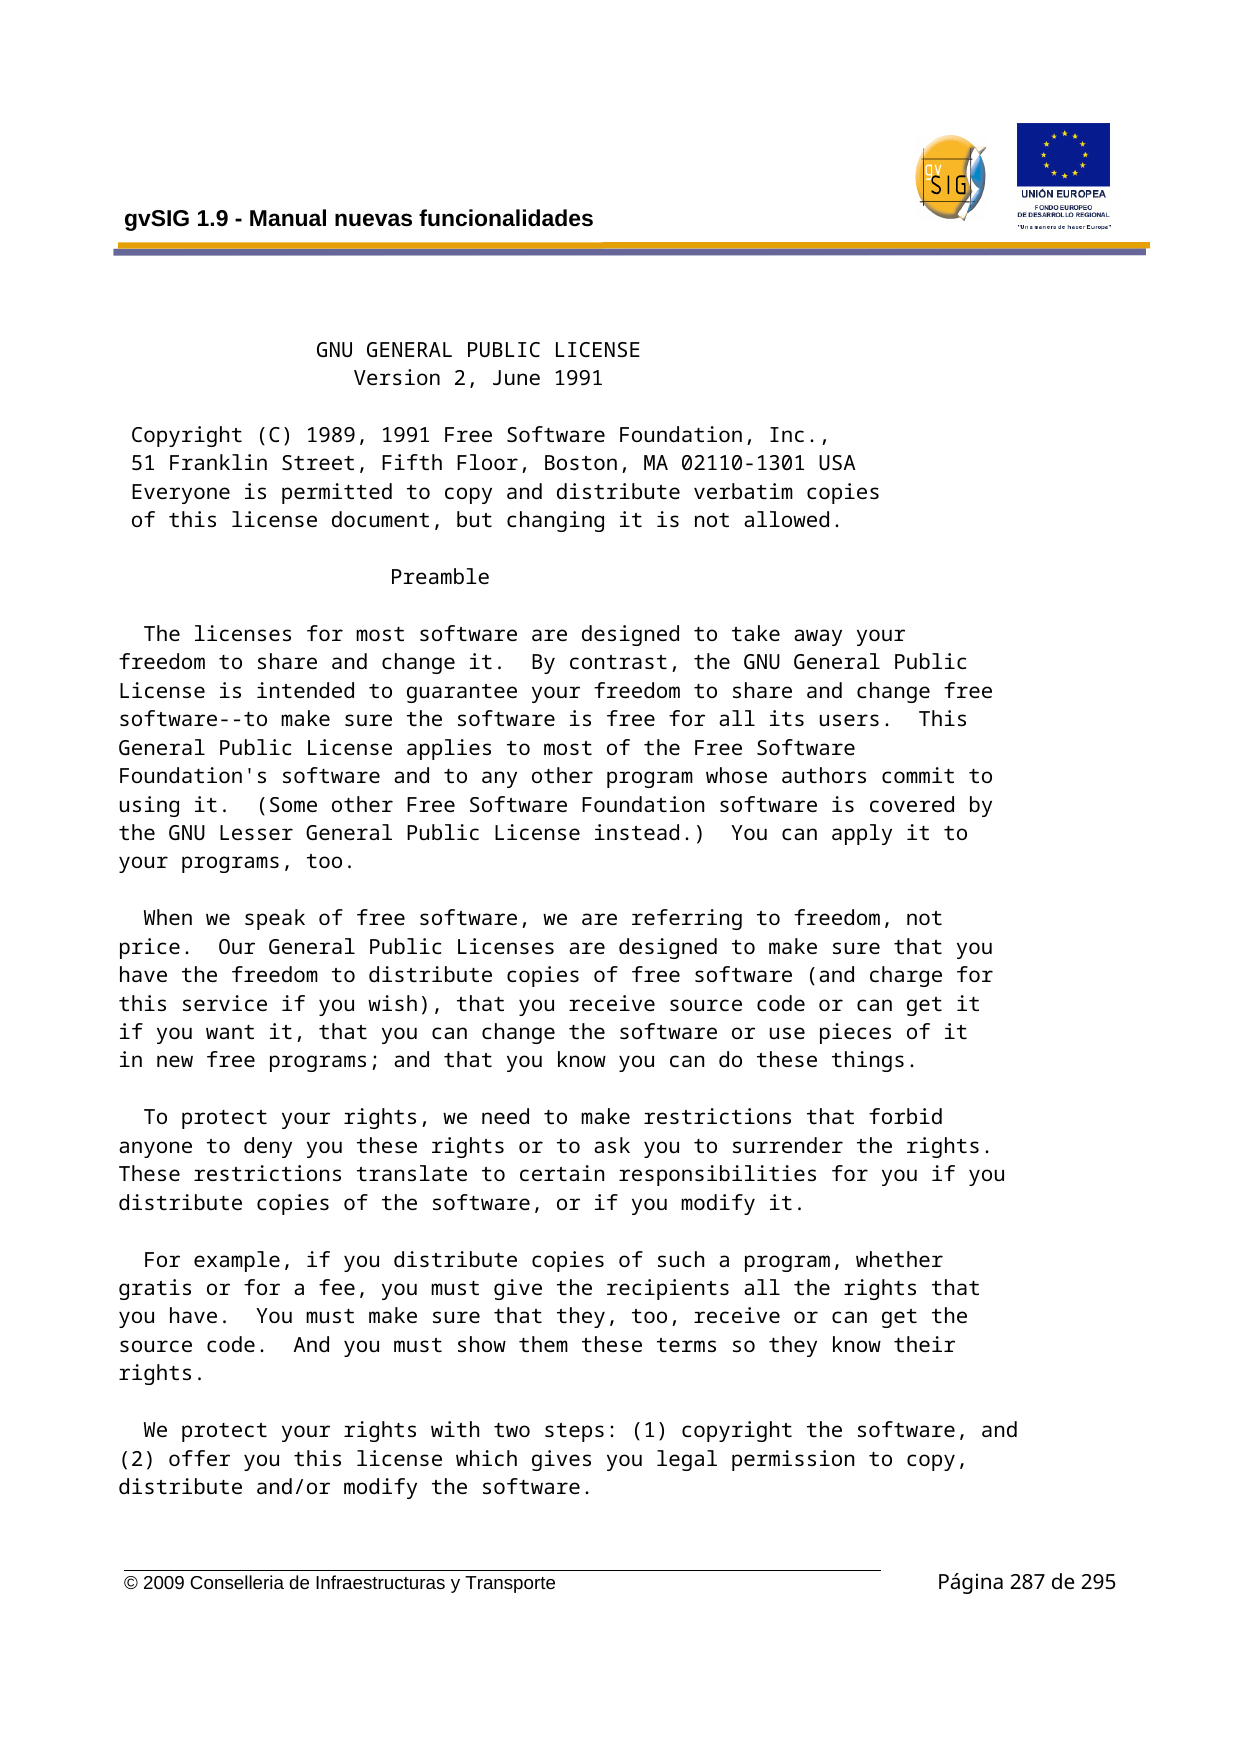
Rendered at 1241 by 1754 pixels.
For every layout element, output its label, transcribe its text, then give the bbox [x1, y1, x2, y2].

text These restrictions translate to certain responsibilities for you if you [118, 1159, 1122, 1188]
text distribute and/or modify the software. [118, 1472, 1122, 1501]
text your programs, too. [118, 847, 1122, 875]
text the GNU Lesser General Public License instead.) You can apply it to [118, 818, 1122, 847]
text GNU GENERAL PUBLIC LICENSE [118, 335, 1122, 363]
text of this license document, but changing it is not allowed. [118, 505, 1122, 534]
text software--to make sure the software is free for all its users. This [118, 704, 1122, 733]
text Copyright (C) 1989, 1991 Free Software Foundation, Inc., [118, 420, 1122, 448]
text gratis or for a fee, you must give the recipients all the rights that [118, 1273, 1122, 1302]
text freedom to share and change it. By contrast, the GNU General Public [118, 647, 1122, 676]
text To protect your rights, we need to make restrictions that forbid [118, 1102, 1122, 1131]
text source code. And you must show them these terms so they know their [118, 1330, 1122, 1358]
text For example, if you distribute copies of such a program, whether [118, 1245, 1122, 1273]
text General Public License applies to most of the Free Software [118, 733, 1122, 761]
text you have. You must make sure that they, too, receive or can get the [118, 1302, 1122, 1330]
text rights. [118, 1358, 1122, 1387]
text using it. (Some other Free Software Foundation software is covered by [118, 790, 1122, 818]
picture [914, 134, 987, 222]
text anyone to deny you these rights or to ask you to surrender the rights. [118, 1131, 1122, 1159]
text distribute copies of the software, or if you modify it. [118, 1188, 1122, 1216]
text if you want it, that you can change the software or use pieces of it [118, 1017, 1122, 1046]
text License is intended to guarantee your freedom to share and change free [118, 676, 1122, 704]
picture [1015, 123, 1112, 232]
text (2) offer you this license which gives you legal permission to copy, [118, 1444, 1122, 1472]
text We protect your rights with two steps: (1) copyright the software, and [118, 1415, 1122, 1444]
text in new free programs; and that you know you can do these things. [118, 1046, 1122, 1074]
text When we speak of free software, we are referring to freedom, not [118, 903, 1122, 932]
text this service if you wish), that you receive source code or can get it [118, 989, 1122, 1017]
text Foundation's software and to any other program whose authors commit to [118, 761, 1122, 790]
text Version 2, June 1991 [118, 363, 1122, 392]
text 51 Franklin Street, Fifth Floor, Boston, MA 02110-1301 USA [118, 448, 1122, 477]
text Everyone is permitted to copy and distribute verbatim copies [118, 477, 1122, 505]
text have the freedom to distribute copies of free software (and charge for [118, 960, 1122, 989]
text Preamble [118, 562, 1122, 591]
text price. Our General Public Licenses are designed to make sure that you [118, 932, 1122, 960]
text The licenses for most software are designed to take away your [118, 619, 1122, 647]
